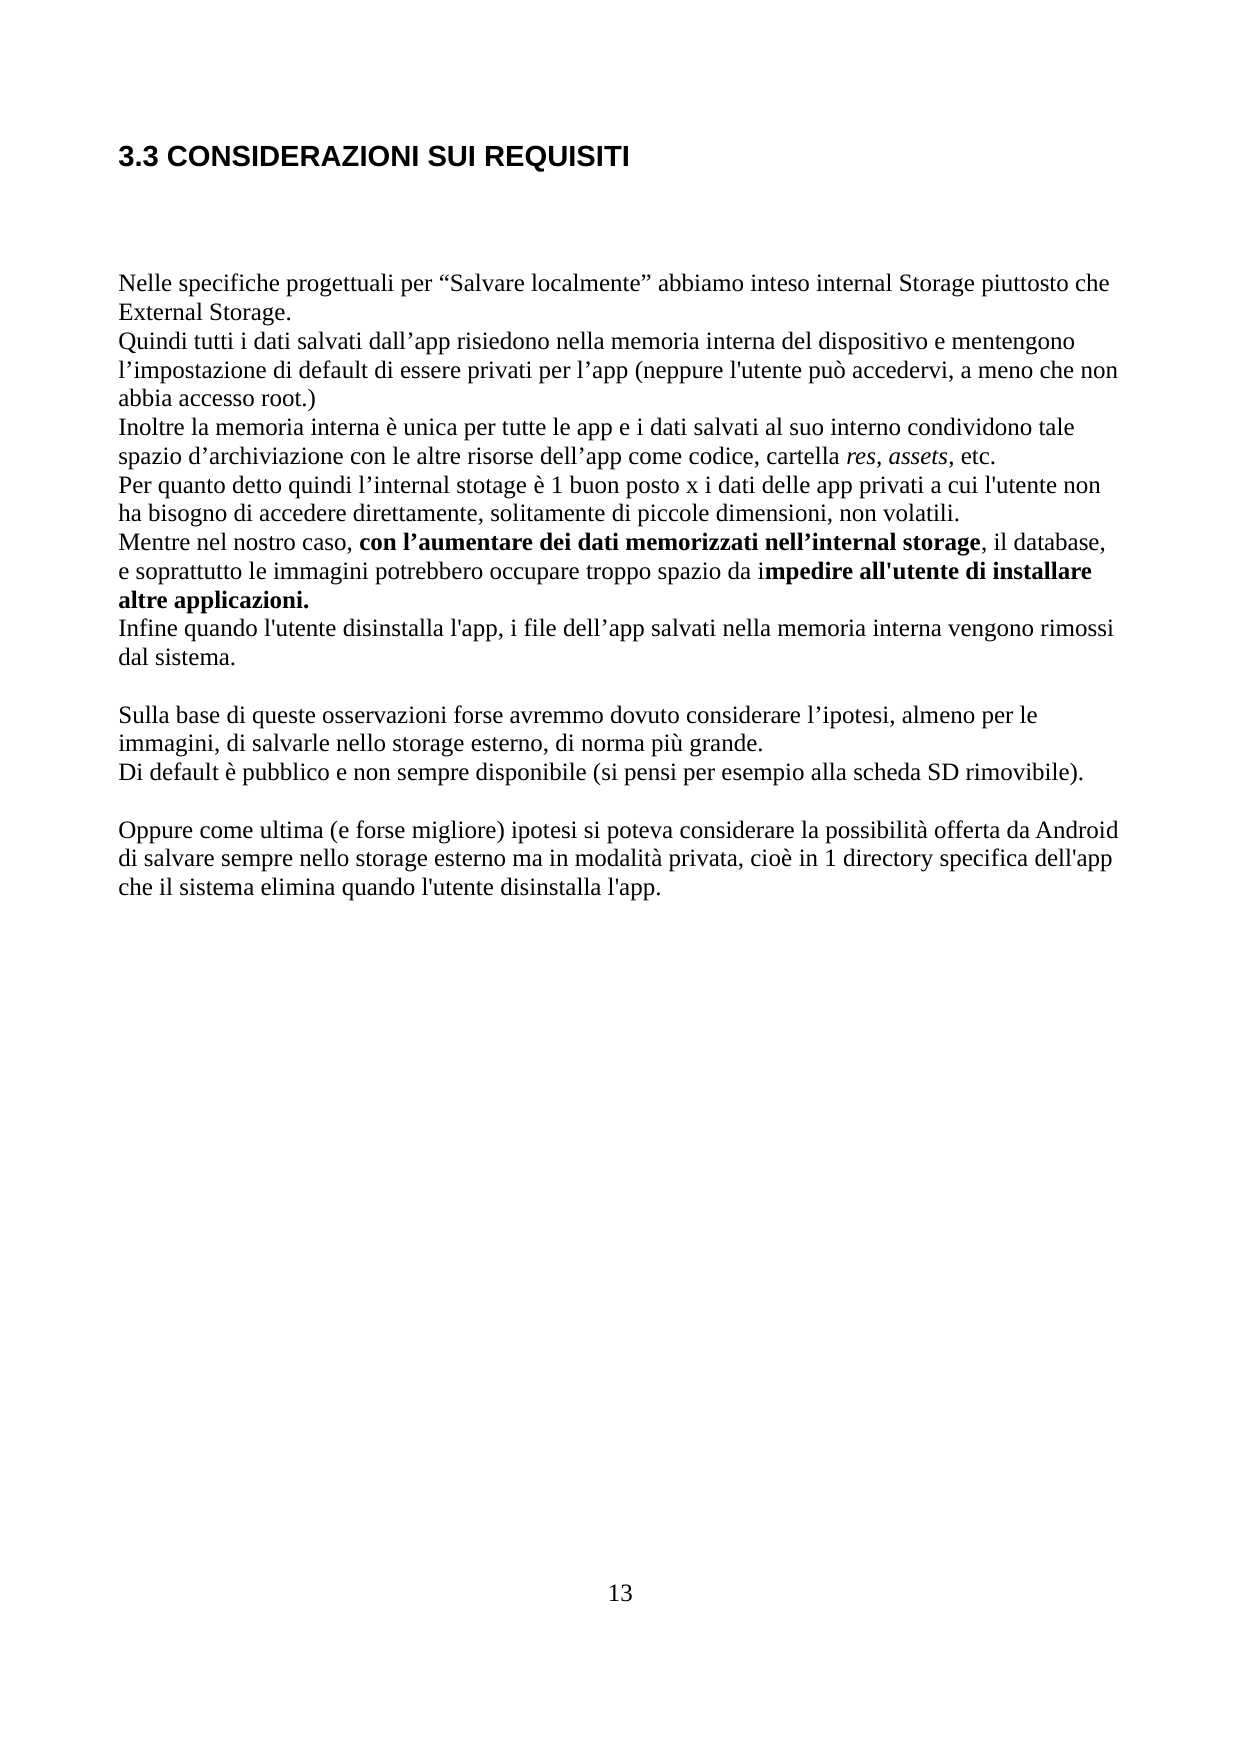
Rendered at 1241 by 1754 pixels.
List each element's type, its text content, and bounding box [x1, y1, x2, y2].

text Nelle specifiche progettuali per “Salvare localmente” abbiamo inteso internal Storage piuttosto che External Storage. [118, 268, 1122, 326]
text Oppure come ultima (e forse migliore) ipotesi si poteva considerare la possibilità offerta da Android di salvare sempre nello storage esterno ma in modalità privata, cioè in 1 directory specifica dell'app che il sistema elimina quando l'utente disinstalla l'app. [118, 815, 1122, 901]
subtitle 3.3 CONSIDERAZIONI SUI REQUISITI [118, 139, 1122, 172]
text Infine quando l'utente disinstalla l'app, i file dell’app salvati nella memoria interna vengono rimossi dal sistema. [118, 613, 1122, 671]
text Inoltre la memoria interna è unica per tutte le app e i dati salvati al suo interno condividono tale spazio d’archiviazione con le altre risorse dell’app come codice, cartella res, assets, etc. [118, 412, 1122, 470]
text Di default è pubblico e non sempre disponibile (si pensi per esempio alla scheda SD rimovibile). [118, 757, 1122, 786]
text Per quanto detto quindi l’internal stotage è 1 buon posto x i dati delle app privati a cui l'utente non ha bisogno di accedere direttamente, solitamente di piccole dimensioni, non volatili. [118, 470, 1122, 527]
text Sulla base di queste osservazioni forse avremmo dovuto considerare l’ipotesi, almeno per le immagini, di salvarle nello storage esterno, di norma più grande. [118, 700, 1122, 757]
text Mentre nel nostro caso, con l’aumentare dei dati memorizzati nell’internal storage, il database, e soprattutto le immagini potrebbero occupare troppo spazio da impedire all'utente di installare altre applicazioni. [118, 527, 1122, 613]
text Quindi tutti i dati salvati dall’app risiedono nella memoria interna del dispositivo e mentengono l’impostazione di default di essere privati per l’app (neppure l'utente può accedervi, a meno che non abbia accesso root.) [118, 326, 1122, 412]
